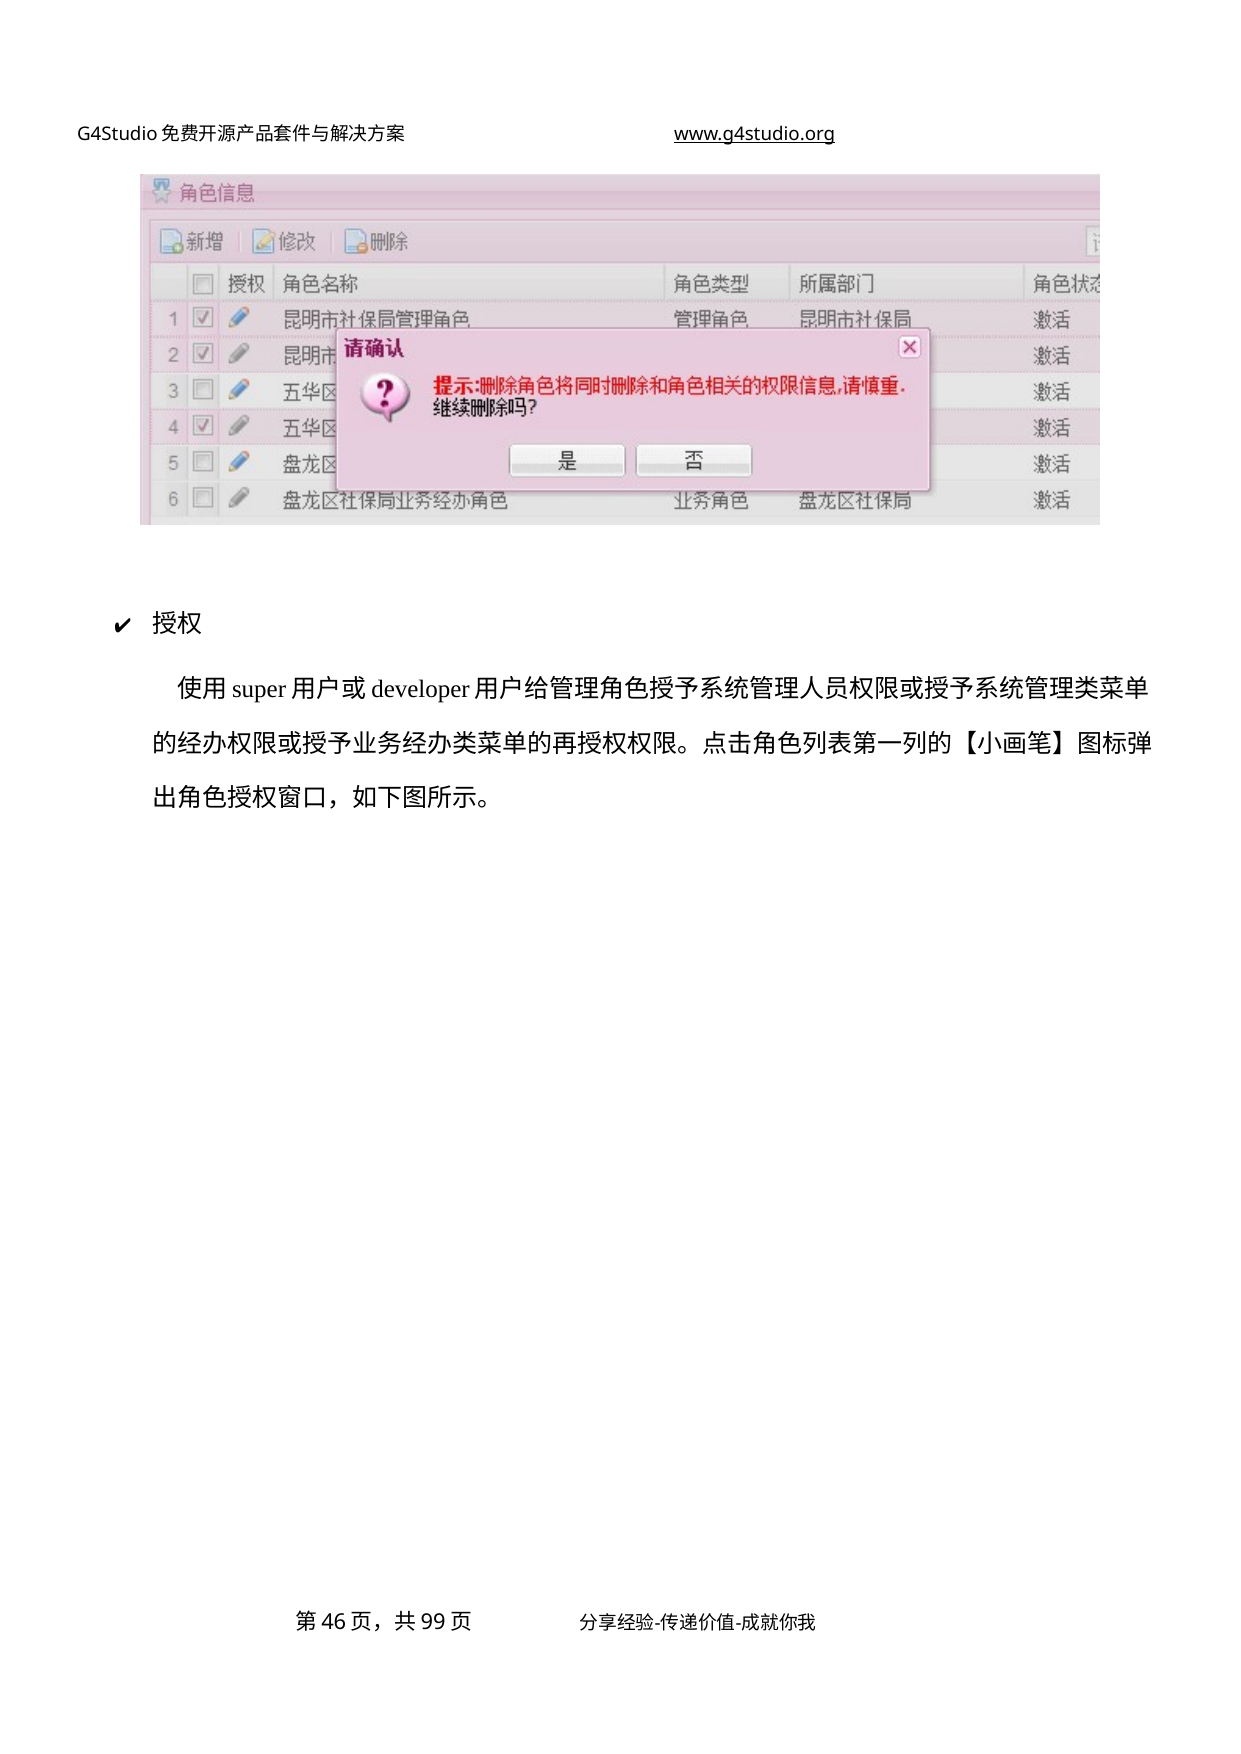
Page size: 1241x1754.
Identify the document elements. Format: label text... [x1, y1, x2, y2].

list 使用super用户或developer用户给管理角色授予系统管理人员权限或授予系统管理类菜单的经办权限或授予业务经办类菜单的再授权权限。点击角色列表第一列的【小画笔】图标弹出角色授权窗口，如下图所示。 [114, 669, 1163, 814]
picture [140, 174, 1100, 525]
list 授权 [114, 605, 1163, 639]
